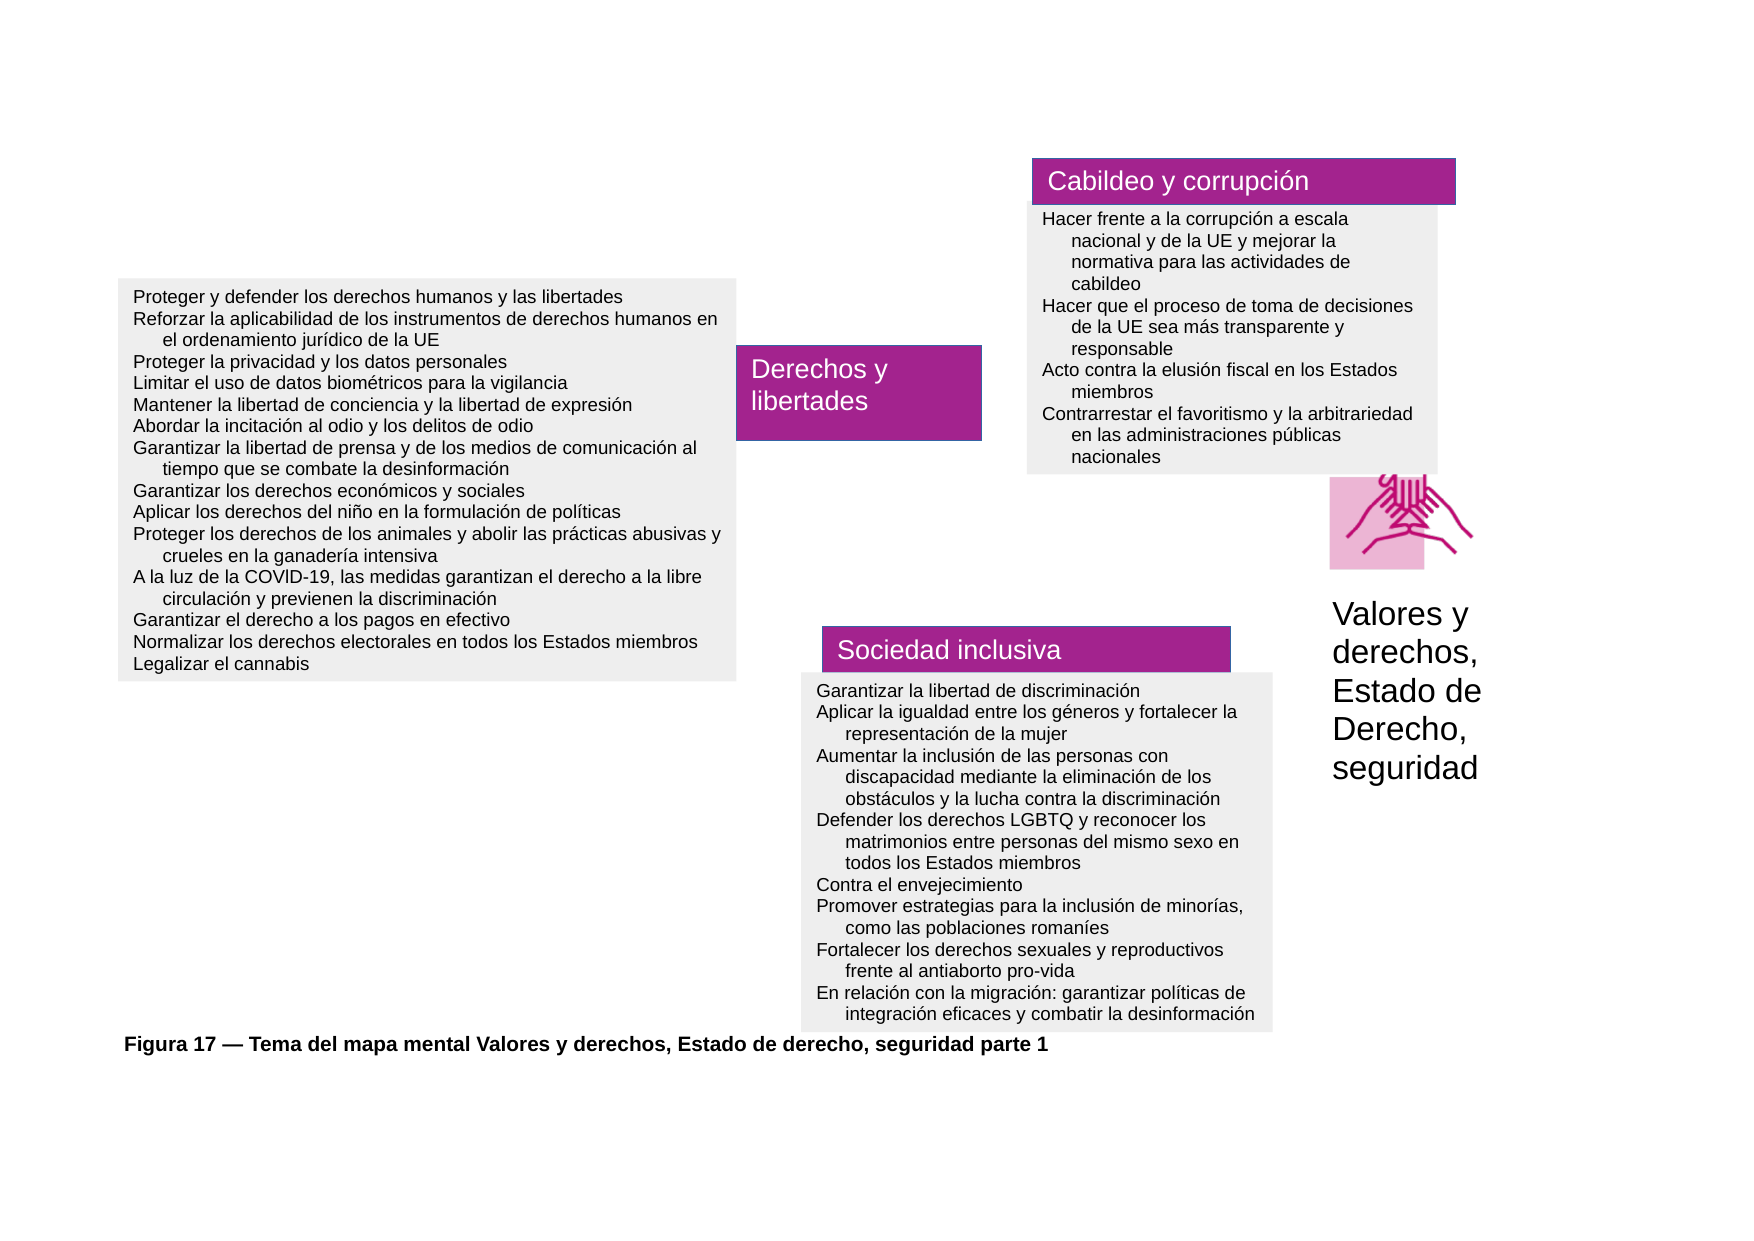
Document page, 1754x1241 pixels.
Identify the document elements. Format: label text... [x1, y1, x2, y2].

text Figura 17 — Tema del mapa mental Valores y derechos, Estado de derecho, seguridad parte 1 [118, 171, 1536, 1056]
picture [1318, 431, 1479, 572]
